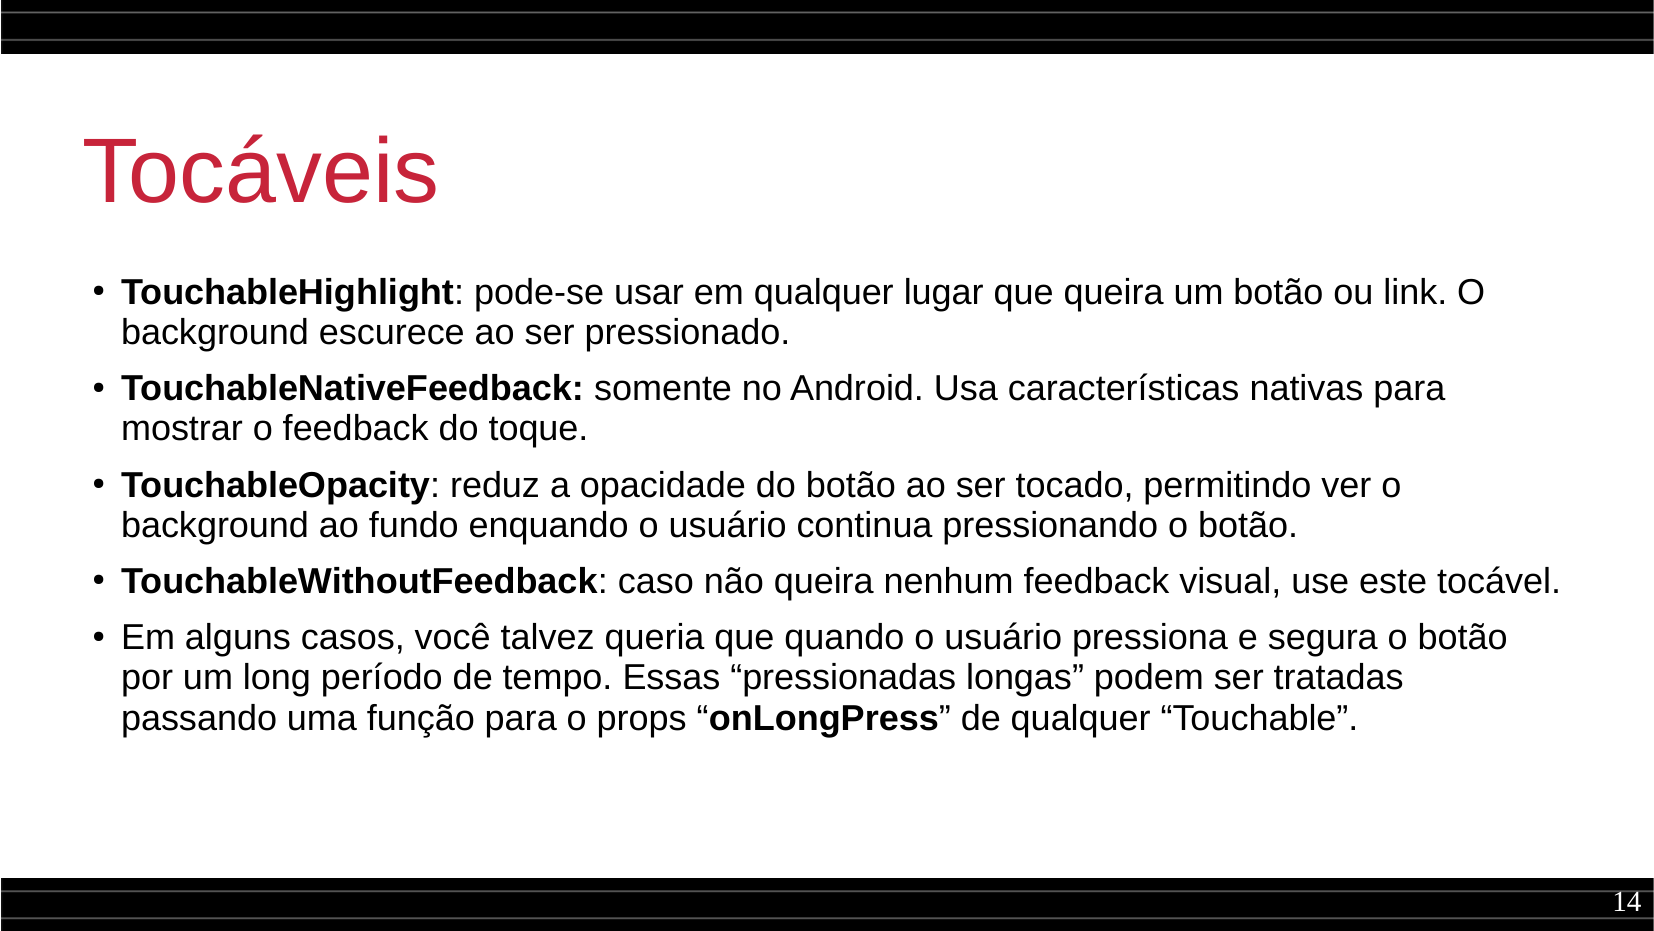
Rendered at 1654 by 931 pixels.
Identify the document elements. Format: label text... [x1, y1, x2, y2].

list TouchableHighlight: pode-se usar em qualquer lugar que queira um botão ou link. O background escurece ao ser pressionado. TouchableNativeFeedback: somente no Android. Usa características nativas para mostrar o feedback do toque. TouchableOpacity: reduz a opacidade do botão ao ser tocado, permitindo ver o background ao fundo enquando o usuário continua pressionando o botão. TouchableWithoutFeedback: caso não queira nenhum feedback visual, use este tocável. Em alguns casos, você talvez queria que quando o usuário pressiona e segura o botão por um long período de tempo. Essas “pressionadas longas” podem ser tratadas passando uma função para o props “onLongPress” de qualquer “Touchable”. [82, 271, 1571, 758]
picture [1, 0, 1654, 54]
title Tocáveis [82, 92, 1571, 249]
picture [1, 878, 1654, 931]
